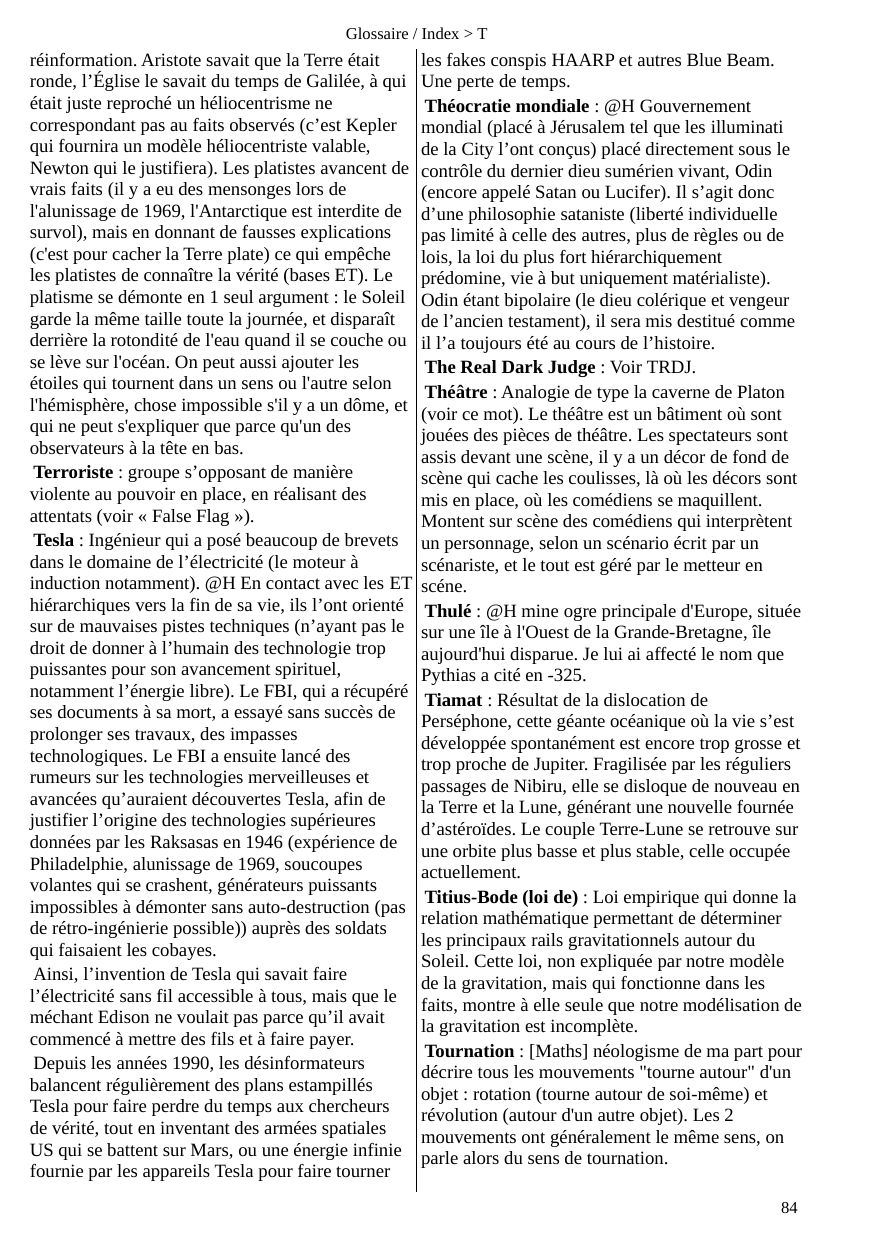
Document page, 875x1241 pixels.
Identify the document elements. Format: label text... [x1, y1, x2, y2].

text Thulé : @H mine ogre principale d'Europe, située sur une île à l'Ouest de la Grande-Bretagne, île aujourd'hui disparue. Je lui ai affecté le nom que Pythias a cité en -325. [421, 599, 803, 686]
text Théâtre : Analogie de type la caverne de Platon (voir ce mot). Le théâtre est un bâtiment où sont jouées des pièces de théâtre. Les spectateurs sont assis devant une scène, il y a un décor de fond de scène qui cache les coulisses, là où les décors sont mis en place, où les comédiens se maquillent. Montent sur scène des comédiens qui interprètent un personnage, selon un scénario écrit par un scénariste, et le tout est géré par le metteur en scéne. [421, 381, 803, 597]
text les fakes conspis HAARP et autres Blue Beam. Une perte de temps. [421, 49, 803, 92]
text Théocratie mondiale : @H Gouvernement mondial (placé à Jérusalem tel que les illuminati de la City l’ont conçus) placé directement sous le contrôle du dernier dieu sumérien vivant, Odin (encore appelé Satan ou Lucifer). Il s’agit donc d’une philosophie sataniste (liberté individuelle pas limité à celle des autres, plus de règles ou de lois, la loi du plus fort hiérarchiquement prédomine, vie à but uniquement matérialiste). Odin étant bipolaire (le dieu colérique et vengeur de l’ancien testament), il sera mis destitué comme il l’a toujours été au cours de l’histoire. [421, 95, 803, 353]
text Ainsi, l’invention de Tesla qui savait faire l’électricité sans fil accessible à tous, mais que le méchant Edison ne voulait pas parce qu’il avait commencé à mettre des fils et à faire payer. [29, 963, 412, 1049]
text The Real Dark Judge : Voir TRDJ. [421, 356, 803, 378]
text Depuis les années 1990, les désinformateurs balancent régulièrement des plans estampillés Tesla pour faire perdre du temps aux chercheurs de vérité, tout en inventant des armées spatiales US qui se battent sur Mars, ou une énergie infinie fournie par les appareils Tesla pour faire tourner [29, 1052, 412, 1182]
text Terroriste : groupe s’opposant de manière violente au pouvoir en place, en réalisant des attentats (voir « False Flag »). [29, 461, 412, 526]
text Titius-Bode (loi de) : Loi empirique qui donne la relation mathématique permettant de déterminer les principaux rails gravitationnels autour du Soleil. Cette loi, non expliquée par notre modèle de la gravitation, mais qui fonctionne dans les faits, montre à elle seule que notre modélisation de la gravitation est incomplète. [421, 886, 803, 1037]
text Tesla : Ingénieur qui a posé beaucoup de brevets dans le domaine de l’électricité (le moteur à induction notamment). @H En contact avec les ET hiérarchiques vers la fin de sa vie, ils l’ont orienté sur de mauvaises pistes techniques (n’ayant pas le droit de donner à l’humain des technologie trop puissantes pour son avancement spirituel, notamment l’énergie libre). Le FBI, qui a récupéré ses documents à sa mort, a essayé sans succès de prolonger ses travaux, des impasses technologiques. Le FBI a ensuite lancé des rumeurs sur les technologies merveilleuses et avancées qu’auraient découvertes Tesla, afin de justifier l’origine des technologies supérieures données par les Raksasas en 1946 (expérience de Philadelphie, alunissage de 1969, soucoupes volantes qui se crashent, générateurs puissants impossibles à démonter sans auto-destruction (pas de rétro-ingénierie possible)) auprès des soldats qui faisaient les cobayes. [29, 529, 412, 960]
text Tournation : [Maths] néologisme de ma part pour décrire tous les mouvements "tourne autour" d'un objet : rotation (tourne autour de soi-même) et révolution (autour d'un autre objet). Les 2 mouvements ont généralement le même sens, on parle alors du sens de tournation. [421, 1039, 803, 1169]
text réinformation. Aristote savait que la Terre était ronde, l’Église le savait du temps de Galilée, à qui était juste reproché un héliocentrisme ne correspondant pas au faits observés (c’est Kepler qui fournira un modèle héliocentriste valable, Newton qui le justifiera). Les platistes avancent de vrais faits (il y a eu des mensonges lors de l'alunissage de 1969, l'Antarctique est interdite de survol), mais en donnant de fausses explications (c'est pour cacher la Terre plate) ce qui empêche les platistes de connaître la vérité (bases ET). Le platisme se démonte en 1 seul argument : le Soleil garde la même taille toute la journée, et disparaît derrière la rotondité de l'eau quand il se couche ou se lève sur l'océan. On peut aussi ajouter les étoiles qui tournent dans un sens ou l'autre selon l'hémisphère, chose impossible s'il y a un dôme, et qui ne peut s'expliquer que parce qu'un des observateurs à la tête en bas. [29, 49, 412, 458]
text Tiamat : Résultat de la dislocation de Perséphone, cette géante océanique où la vie s’est développée spontanément est encore trop grosse et trop proche de Jupiter. Fragilisée par les réguliers passages de Nibiru, elle se disloque de nouveau en la Terre et la Lune, générant une nouvelle fournée d’astéroïdes. Le couple Terre-Lune se retrouve sur une orbite plus basse et plus stable, celle occupée actuellement. [421, 689, 803, 883]
